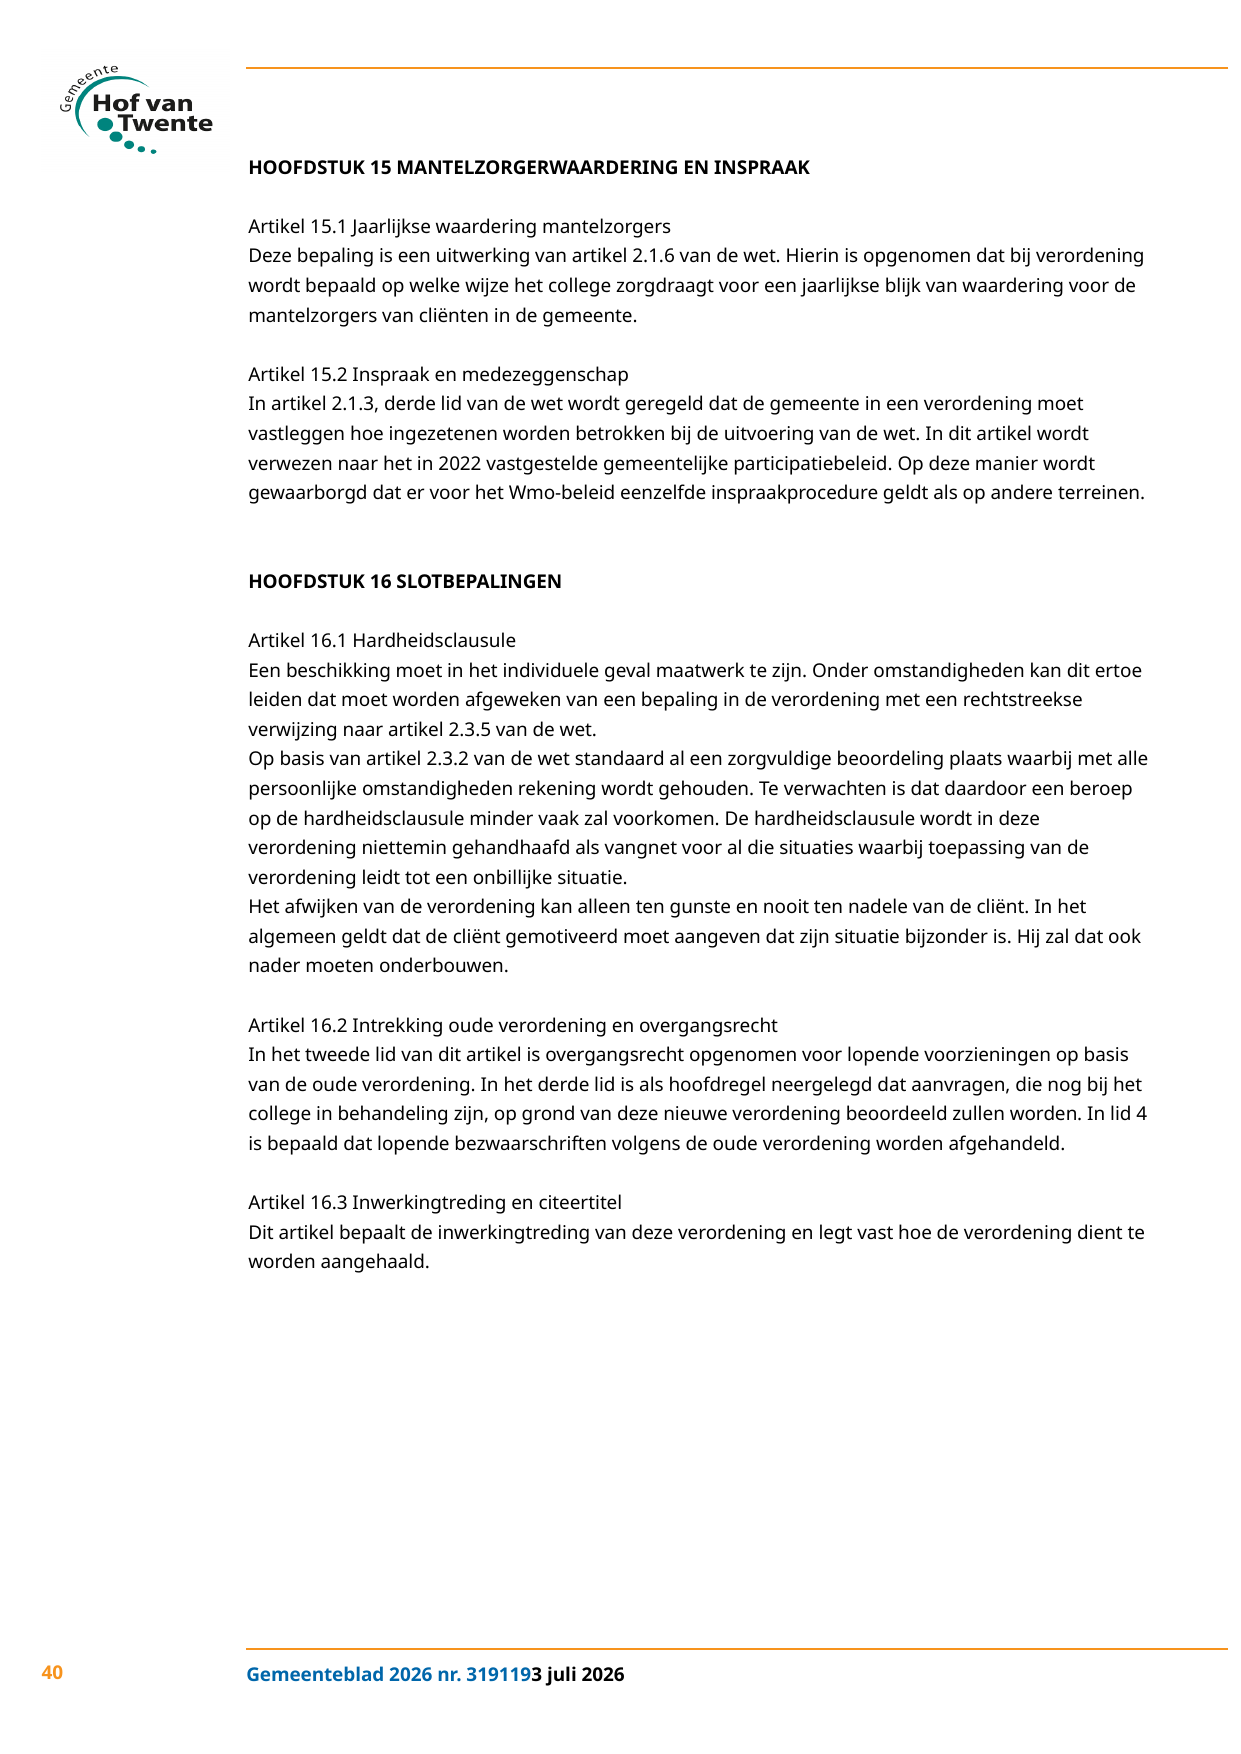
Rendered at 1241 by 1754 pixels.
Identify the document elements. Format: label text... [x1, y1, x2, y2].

text In artikel 2.1.3, derde lid van de wet wordt geregeld dat de gemeente in een verordening moet vastleggen hoe ingezetenen worden betrokken bij de uitvoering van de wet. In dit artikel wordt verwezen naar het in 2022 vastgestelde gemeentelijke participatiebeleid. Op deze manier wordt gewaarborgd dat er voor het Wmo-beleid eenzelfde inspraakprocedure geldt als op andere terreinen. [248, 391, 1152, 505]
text Dit artikel bepaalt de inwerkingtreding van deze verordening en legt vast hoe de verordening dient te worden aangehaald. [248, 1219, 1152, 1274]
text Een beschikking moet in het individuele geval maatwerk te zijn. Onder omstandigheden kan dit ertoe leiden dat moet worden afgeweken van een bepaling in de verordening met een rechtstreekse verwijzing naar artikel 2.3.5 van de wet. [248, 657, 1152, 742]
picture [41, 47, 231, 172]
text Artikel 16.2 Intrekking oude verordening en overgangsrecht [248, 1012, 1152, 1038]
text Artikel 15.2 Inspraak en medezeggenschap [248, 361, 1152, 387]
text In het tweede lid van dit artikel is overgangsrecht opgenomen voor lopende voorzieningen op basis van de oude verordening. In het derde lid is als hoofdregel neergelegd dat aanvragen, die nog bij het college in behandeling zijn, op grond van deze nieuwe verordening beoordeeld zullen worden. In lid 4 is bepaald dat lopende bezwaarschriften volgens de oude verordening worden afgehandeld. [248, 1041, 1152, 1156]
text HOOFDSTUK 16 SLOTBEPALINGEN [248, 568, 1152, 594]
text Artikel 16.3 Inwerkingtreding en citeertitel [248, 1189, 1152, 1215]
text Artikel 16.1 Hardheidsclausule [248, 627, 1152, 653]
text HOOFDSTUK 15 MANTELZORGERWAARDERING EN INSPRAAK [248, 154, 1152, 180]
text Artikel 15.1 Jaarlijkse waardering mantelzorgers [248, 213, 1152, 239]
text Deze bepaling is een uitwerking van artikel 2.1.6 van de wet. Hierin is opgenomen dat bij verordening wordt bepaald op welke wijze het college zorgdraagt voor een jaarlijkse blijk van waardering voor de mantelzorgers van cliënten in de gemeente. [248, 243, 1152, 328]
text Op basis van artikel 2.3.2 van de wet standaard al een zorgvuldige beoordeling plaats waarbij met alle persoonlijke omstandigheden rekening wordt gehouden. Te verwachten is dat daardoor een beroep op de hardheidsclausule minder vaak zal voorkomen. De hardheidsclausule wordt in deze verordening niettemin gehandhaafd als vangnet voor al die situaties waarbij toepassing van de verordening leidt tot een onbillijke situatie. [248, 746, 1152, 890]
text Het afwijken van de verordening kan alleen ten gunste en nooit ten nadele van de cliënt. In het algemeen geldt dat de cliënt gemotiveerd moet aangeven dat zijn situatie bijzonder is. Hij zal dat ook nader moeten onderbouwen. [248, 893, 1152, 978]
